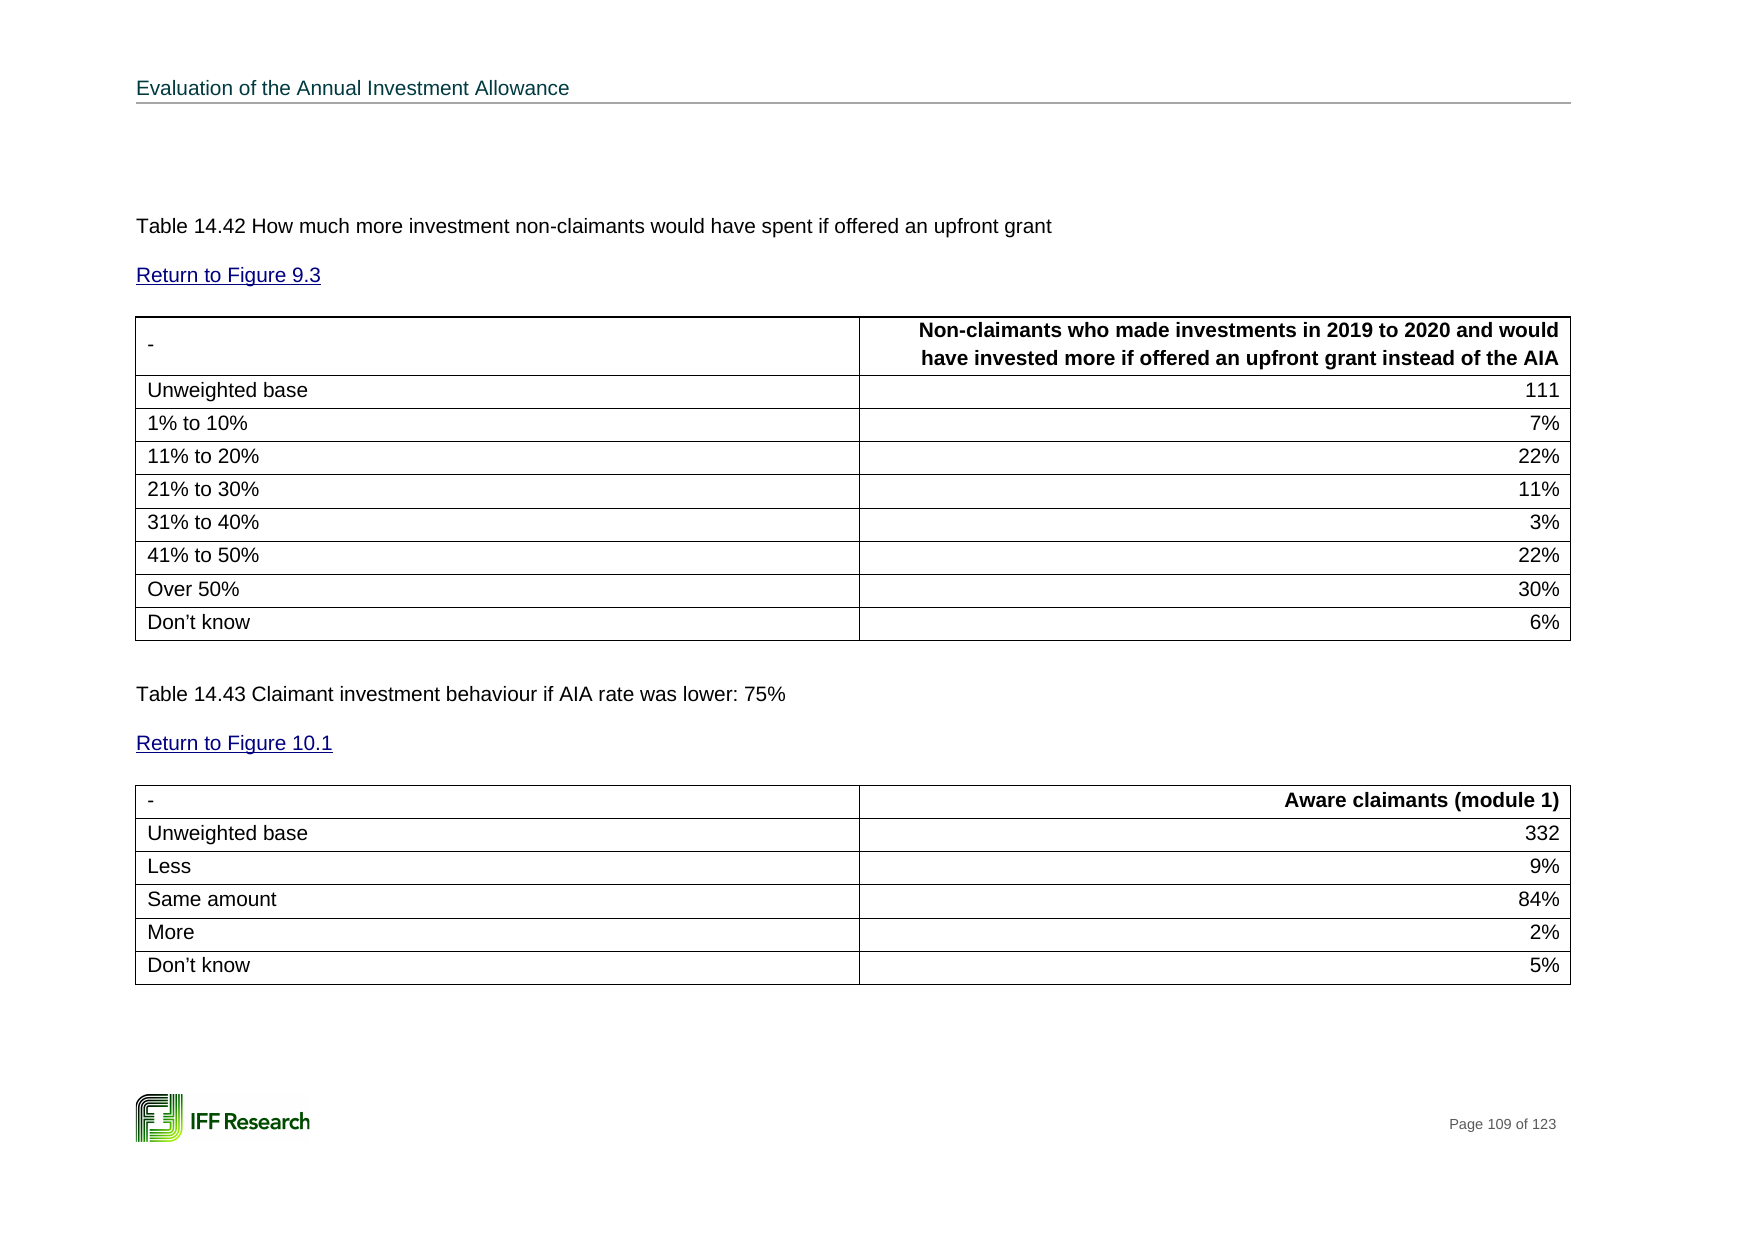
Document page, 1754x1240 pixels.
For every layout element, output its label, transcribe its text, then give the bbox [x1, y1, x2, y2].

table_header - [136, 786, 859, 818]
table_cell Unweighted base [136, 376, 859, 408]
table_cell Unweighted base [136, 819, 859, 851]
table_cell Same amount [136, 885, 859, 917]
table_cell Over 50% [136, 575, 859, 607]
table_cell 11% [860, 475, 1570, 507]
text Return to Figure 9.3 [136, 263, 1571, 287]
table_header Aware claimants (module 1) [860, 786, 1570, 818]
table_cell More [136, 919, 859, 951]
text Return to Figure 10.1 [136, 731, 1571, 755]
table_cell Less [136, 852, 859, 884]
table_cell Don’t know [136, 608, 859, 640]
table_cell 2% [860, 919, 1570, 951]
subtitle Table 14.42 How much more investment non-claimants would have spent if offered an upfront grant [136, 214, 1571, 238]
table_cell 22% [860, 542, 1570, 574]
table_cell 9% [860, 852, 1570, 884]
table_cell 6% [860, 608, 1570, 640]
table_cell 111 [860, 376, 1570, 408]
table_cell 7% [860, 409, 1570, 441]
table_cell 31% to 40% [136, 509, 859, 541]
table_cell 41% to 50% [136, 542, 859, 574]
subtitle Table 14.43 Claimant investment behaviour if AIA rate was lower: 75% [136, 682, 1571, 706]
table_cell 332 [860, 819, 1570, 851]
table_cell Don’t know [136, 952, 859, 984]
table_cell 21% to 30% [136, 475, 859, 507]
table_header Non-claimants who made investments in 2019 to 2020 and would have invested more if offered an upfront grant instead of the AIA [860, 318, 1570, 375]
table_cell 5% [860, 952, 1570, 984]
table_cell 84% [860, 885, 1570, 917]
table_cell 1% to 10% [136, 409, 859, 441]
table_cell 3% [860, 509, 1570, 541]
table_header - [136, 318, 859, 375]
table_cell 30% [860, 575, 1570, 607]
table_cell 11% to 20% [136, 442, 859, 474]
table_cell 22% [860, 442, 1570, 474]
